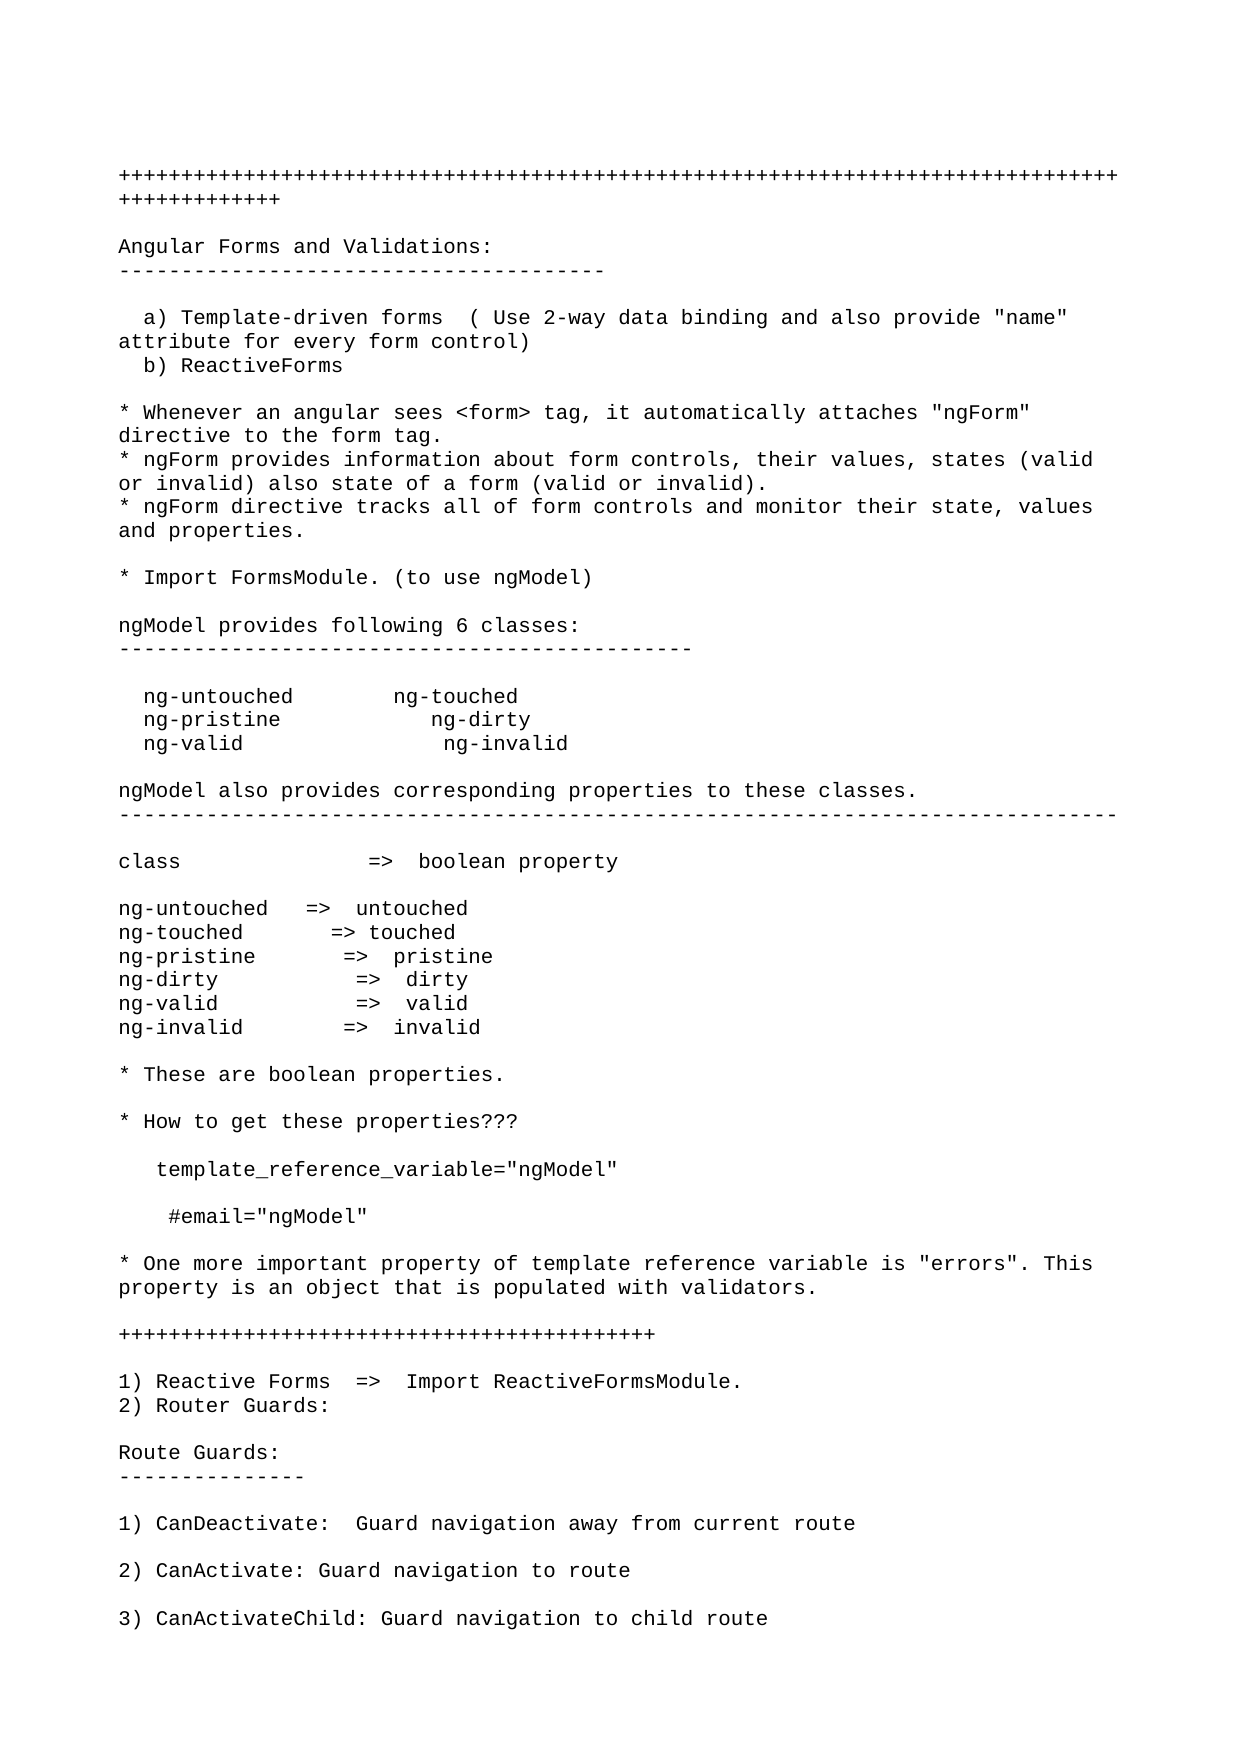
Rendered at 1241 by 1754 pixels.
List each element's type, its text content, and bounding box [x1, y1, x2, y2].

text ng-untouched ng-touched [118, 686, 1122, 709]
text template_reference_variable="ngModel" [118, 1158, 1122, 1182]
text * Whenever an angular sees <form> tag, it automatically attaches "ngForm" directive to the form tag. [118, 402, 1122, 449]
text Angular Forms and Validations: [118, 236, 1122, 260]
text ngModel also provides corresponding properties to these classes. [118, 780, 1122, 804]
text Route Guards: [118, 1442, 1122, 1466]
text 2) Router Guards: [118, 1395, 1122, 1419]
text * These are boolean properties. [118, 1064, 1122, 1088]
text * One more important property of template reference variable is "errors". This property is an object that is populated with validators. [118, 1253, 1122, 1300]
text b) ReactiveForms [118, 354, 1122, 378]
text ng-valid => valid [118, 993, 1122, 1017]
text ng-dirty => dirty [118, 969, 1122, 993]
text class => boolean property [118, 851, 1122, 875]
text 2) CanActivate: Guard navigation to route [118, 1561, 1122, 1584]
text ng-touched => touched [118, 922, 1122, 946]
text #email="ngModel" [118, 1206, 1122, 1229]
text 1) Reactive Forms => Import ReactiveFormsModule. [118, 1371, 1122, 1395]
text * How to get these properties??? [118, 1111, 1122, 1135]
text ---------------------------------------------- [118, 638, 1122, 662]
text 1) CanDeactivate: Guard navigation away from current route [118, 1513, 1122, 1537]
text ng-valid ng-invalid [118, 733, 1122, 757]
text ng-invalid => invalid [118, 1017, 1122, 1040]
text 3) CanActivateChild: Guard navigation to child route [118, 1608, 1122, 1631]
text +++++++++++++++++++++++++++++++++++++++++++ [118, 1324, 1122, 1348]
text * ngForm provides information about form controls, their values, states (valid or invalid) also state of a form (valid or invalid). [118, 449, 1122, 496]
text ngModel provides following 6 classes: [118, 615, 1122, 638]
text a) Template-driven forms ( Use 2-way data binding and also provide "name" attribute for every form control) [118, 307, 1122, 354]
text --------------------------------------- [118, 260, 1122, 284]
text ng-untouched => untouched [118, 898, 1122, 922]
text * Import FormsModule. (to use ngModel) [118, 567, 1122, 591]
text -------------------------------------------------------------------------------- [118, 804, 1122, 827]
text ng-pristine ng-dirty [118, 709, 1122, 733]
text ng-pristine => pristine [118, 946, 1122, 969]
text --------------- [118, 1466, 1122, 1489]
text +++++++++++++++++++++++++++++++++++++++++++++++++++++++++++++++++++++++++++++++++++++++++++++ [118, 165, 1122, 213]
text * ngForm directive tracks all of form controls and monitor their state, values and properties. [118, 496, 1122, 544]
